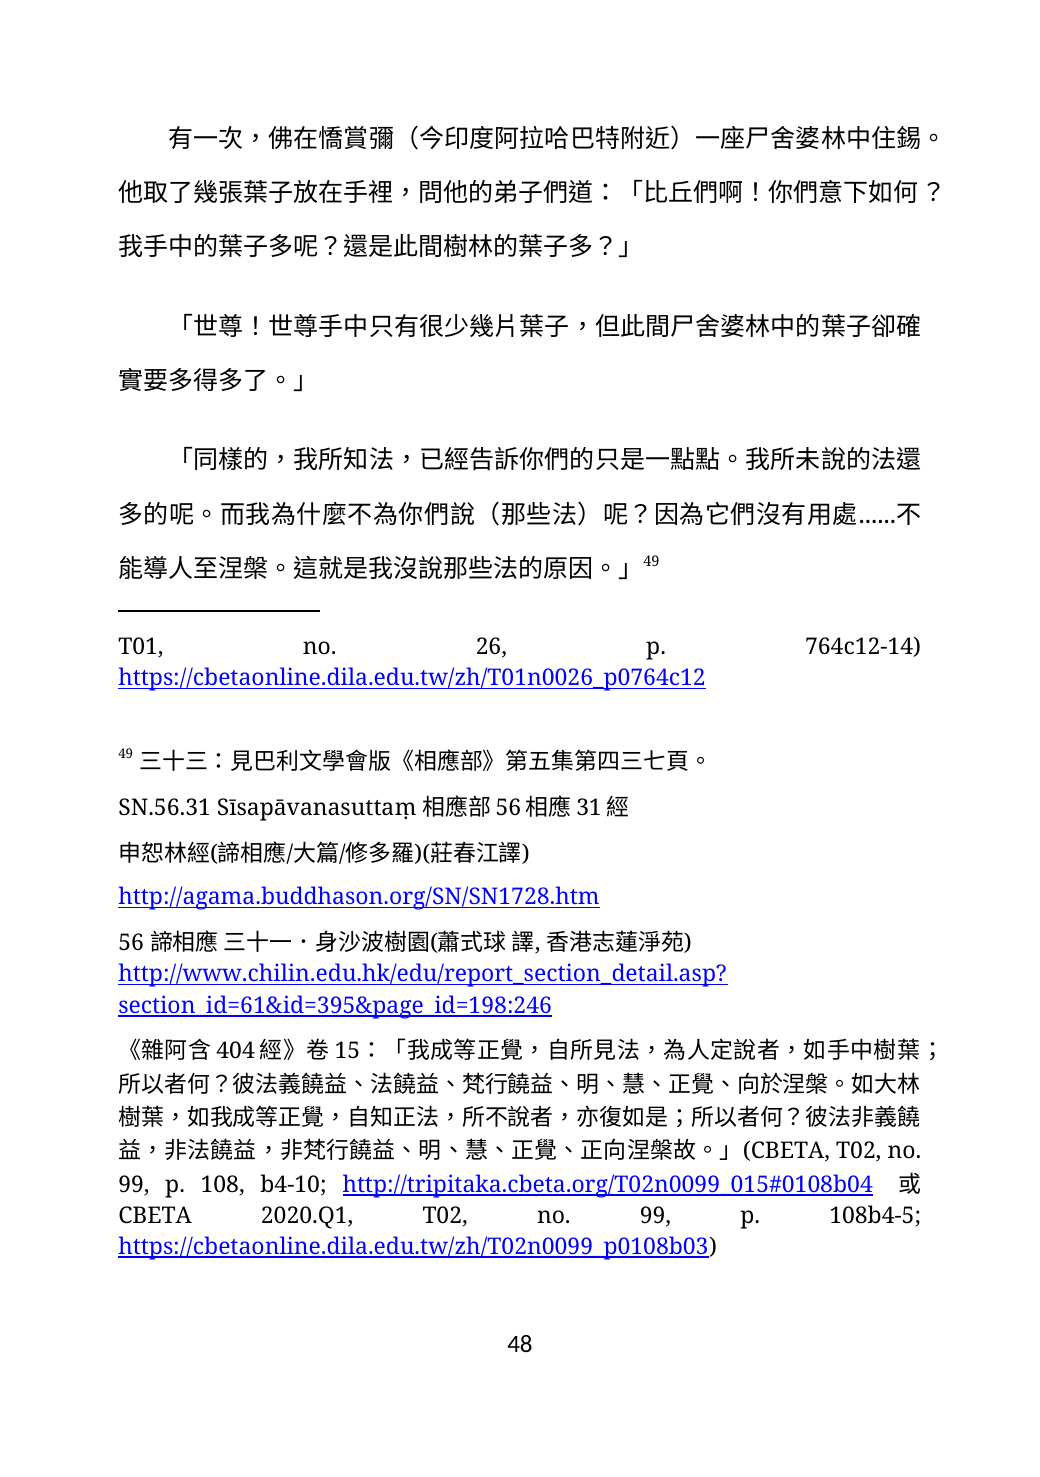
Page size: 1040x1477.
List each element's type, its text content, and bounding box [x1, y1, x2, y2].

text 申恕林經(諦相應/大篇/修多羅)(莊春江譯) [118, 834, 921, 868]
text T01, no. 26, p. 764c12-14) https://cbetaonline.dila.edu.tw/zh/T01n0026_p0764c12 [118, 630, 921, 692]
text SN.56.31 Sīsapāvanasuttaṃ 相應部56相應31經 [118, 789, 921, 822]
text http://agama.buddhason.org/SN/SN1728.htm [118, 880, 921, 912]
text 56 諦相應 三十一．身沙波樹園(蕭式球 譯, 香港志蓮淨苑) http://www.chilin.edu.hk/edu/report_section_detail.asp?section_id=61&id=395&page_id=198:246 [118, 924, 921, 1020]
text 有一次，佛在憍賞彌（今印度阿拉哈巴特附近）一座尸舍婆林中住錫。他取了幾張葉子放在手裡，問他的弟子們道：「比丘們啊！你們意下如何？我手中的葉子多呢？還是此間樹林的葉子多？」 [118, 118, 921, 263]
text 「世尊！世尊手中只有很少幾片葉子，但此間尸舍婆林中的葉子卻確實要多得多了。」 [118, 306, 921, 397]
text 三十三：見巴利文學會版《相應部》第五集第四三七頁。 [118, 743, 921, 776]
text 「同樣的，我所知法，已經告訴你們的只是一點點。我所未說的法還多的呢。而我為什麼不為你們說（那些法）呢？因為它們沒有用處......不能導人至涅槃。這就是我沒說那些法的原因。」 [118, 440, 921, 585]
text 《雜阿含404經》卷15：「我成等正覺，自所見法，為人定說者，如手中樹葉；所以者何？彼法義饒益、法饒益、梵行饒益、明、慧、正覺、向於涅槃。如大林樹葉，如我成等正覺，自知正法，所不說者，亦復如是；所以者何？彼法非義饒益，非法饒益，非梵行饒益、明、慧、正覺、正向涅槃故。」(CBETA, T02, no. 99, p. 108, b4-10; http://tripitaka.cbeta.org/T02n0099_015#0108b04 或 CBETA 2020.Q1, T02, no. 99, p. 108b4-5; https://cbetaonline.dila.edu.tw/zh/T02n0099_p0108b03) [118, 1032, 921, 1261]
